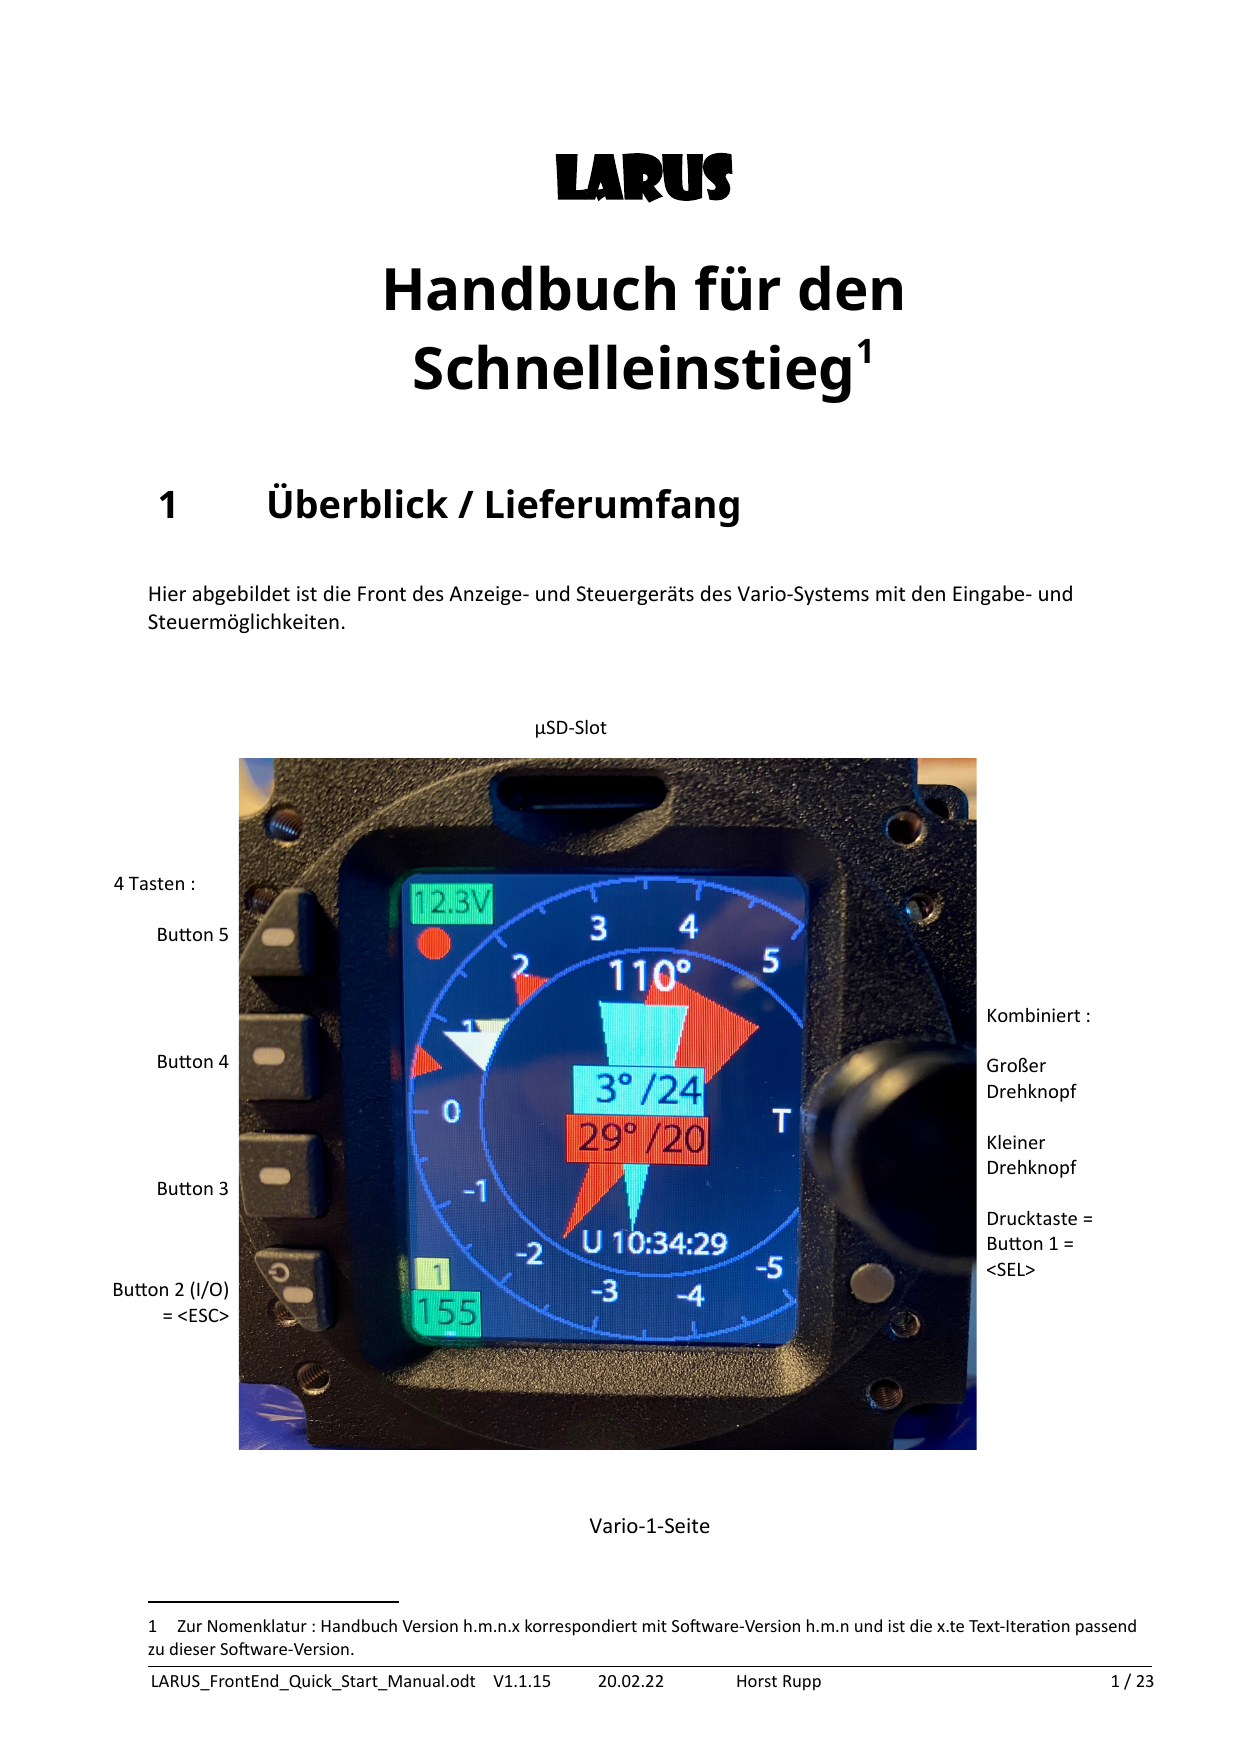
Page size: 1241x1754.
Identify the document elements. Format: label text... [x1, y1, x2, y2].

title Handbuch für den Schnelleinstieg [148, 248, 1140, 407]
text Hier abgebildet ist die Front des Anzeige- und Steuergeräts des Vario-Systems mit den Eingabe- und Steuermöglichkeiten. [148, 579, 1152, 635]
title LARUS [148, 138, 1140, 210]
subtitle Überblick / Lieferumfang [148, 478, 1128, 530]
picture [238, 758, 977, 1450]
text Zur Nomenklatur : Handbuch Version h.m.n.x korrespondiert mit Software-Version h.m.n und ist die x.te Text-Iteration passend zu dieser Software-Version. [148, 1614, 1152, 1660]
text Vario-1-Seite [148, 1511, 1152, 1539]
